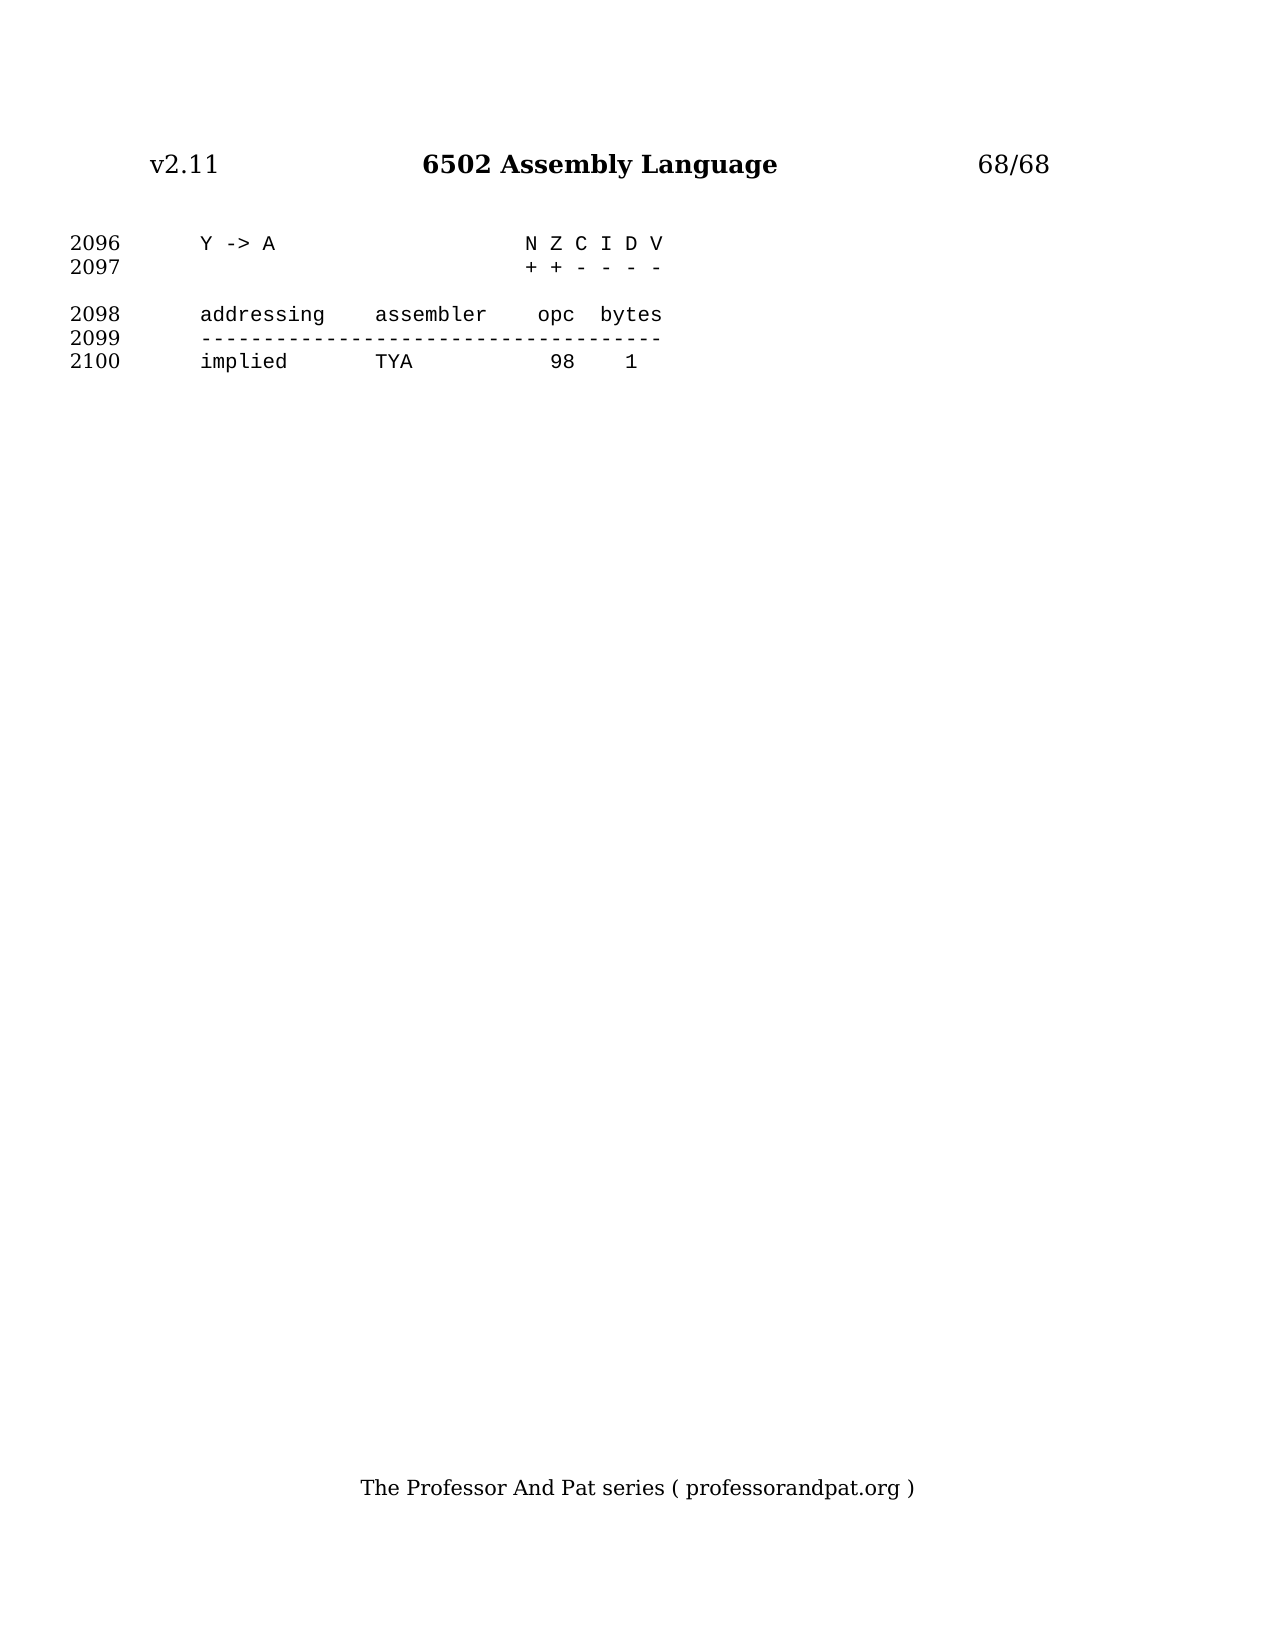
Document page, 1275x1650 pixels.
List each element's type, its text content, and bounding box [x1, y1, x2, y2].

text ------------------------------------- [150, 328, 1125, 351]
text implied TYA 98 1 [150, 351, 1125, 375]
text addressing assembler opc bytes [150, 304, 1125, 328]
text + + - - - - [150, 257, 1125, 281]
text Y -> A N Z C I D V [150, 233, 1125, 257]
